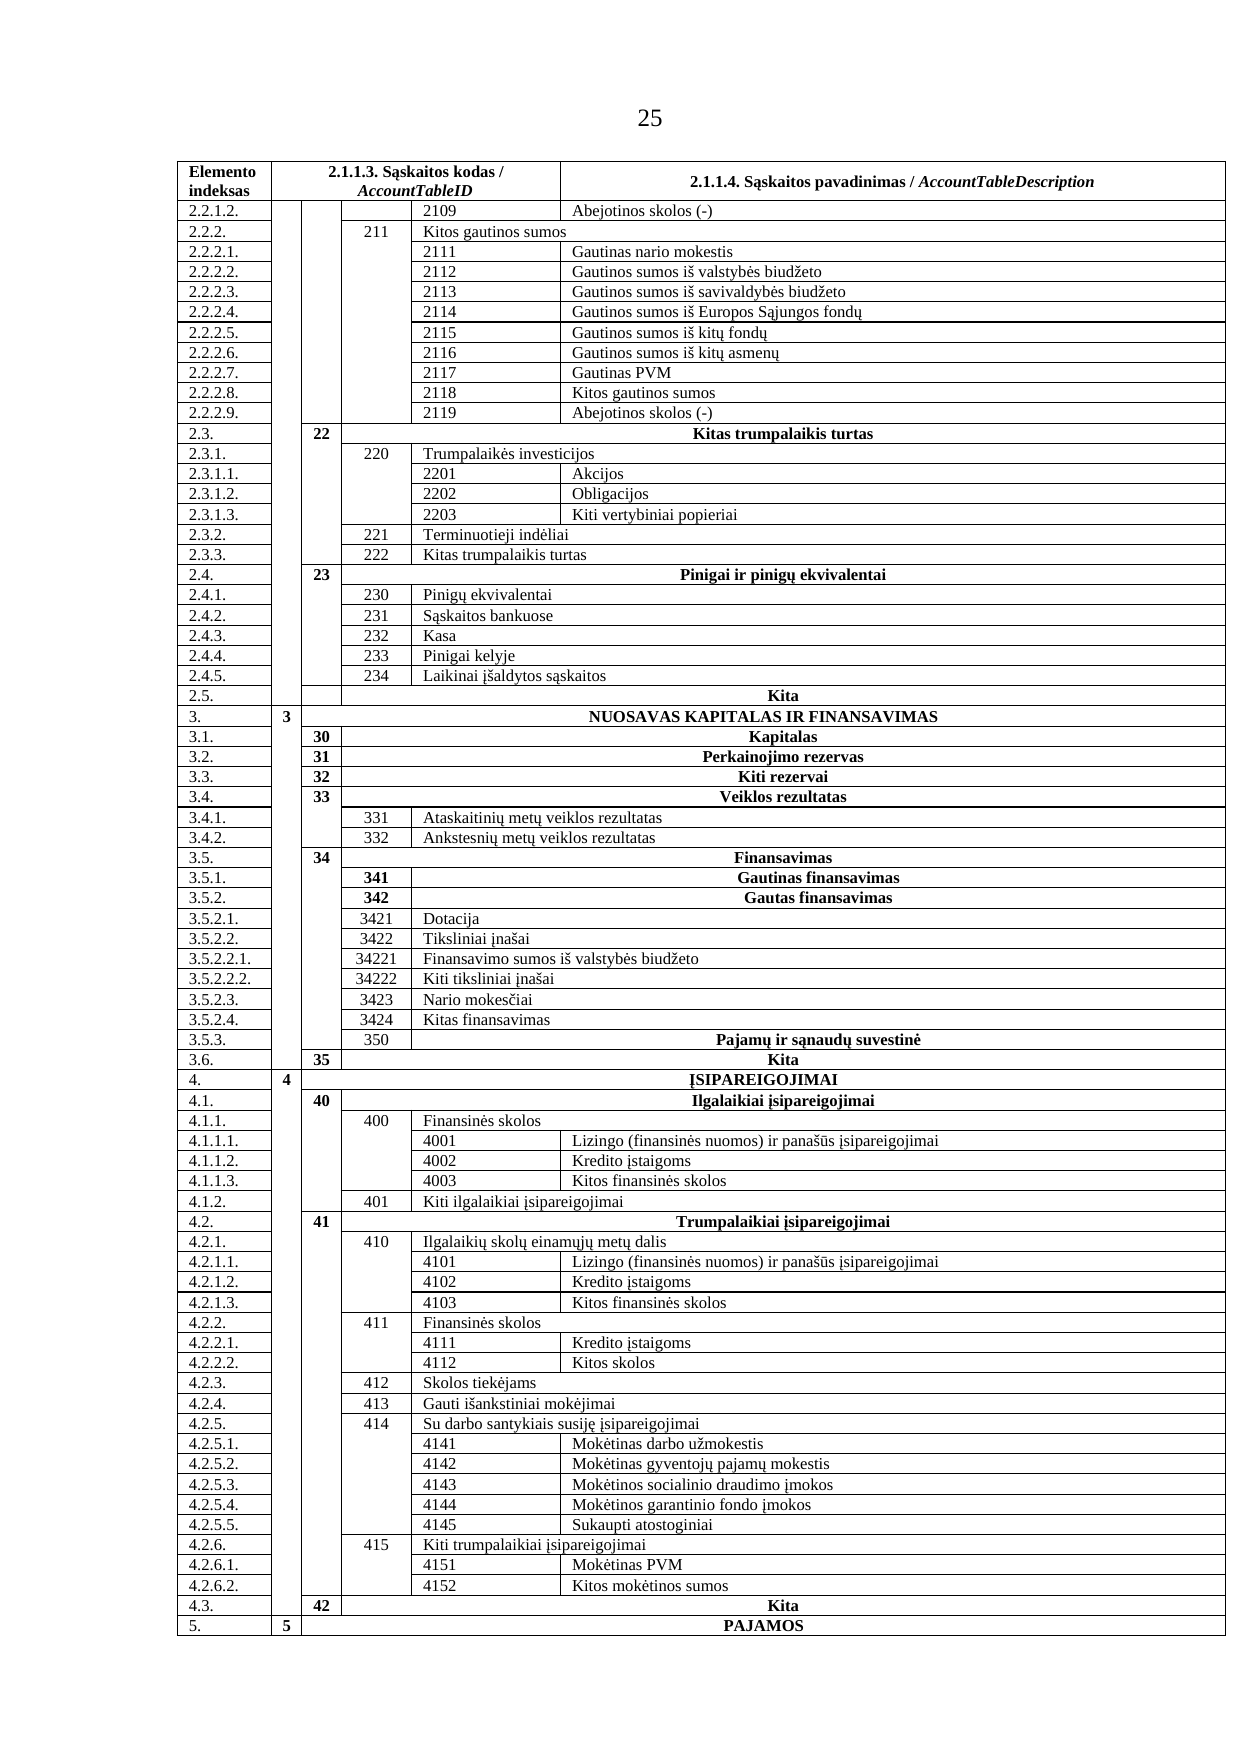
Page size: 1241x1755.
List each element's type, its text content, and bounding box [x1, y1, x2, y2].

table_cell Sukaupti atostoginiai [561, 1515, 1225, 1534]
table_cell 2.3. [178, 424, 271, 443]
table_cell Gautinos sumos iš savivaldybės biudžeto [561, 282, 1225, 301]
table_cell ĮSIPAREIGOJIMAI [302, 1070, 1225, 1089]
table_header Elemento indeksas [178, 162, 271, 200]
table_cell 4.1.1.3. [178, 1171, 271, 1190]
table_cell 2.3.3. [178, 545, 271, 564]
table_cell Finansavimo sumos iš valstybės biudžeto [412, 949, 1225, 968]
table_cell 30 [302, 727, 341, 746]
table_cell 4.2.5. [178, 1414, 271, 1433]
table_cell Finansinės skolos [412, 1111, 1225, 1130]
table_cell 2.2.2.2. [178, 262, 271, 281]
table_cell Skolos tiekėjams [412, 1373, 1225, 1392]
table_cell Kredito įstaigoms [561, 1333, 1225, 1352]
table_cell Gautinas PVM [561, 363, 1225, 382]
table_cell 2203 [412, 504, 560, 523]
table_cell Mokėtinos garantinio fondo įmokos [561, 1495, 1225, 1514]
table_cell 2.4.5. [178, 666, 271, 685]
table_cell 35 [302, 1050, 341, 1069]
table_cell Kitas trumpalaikis turtas [342, 424, 1225, 443]
table_cell 342 [342, 888, 411, 907]
table_cell 3.5.2. [178, 888, 271, 907]
table_cell Kredito įstaigoms [561, 1272, 1225, 1291]
table_cell 412 [342, 1373, 411, 1392]
table_cell 4.2.5.5. [178, 1515, 271, 1534]
table_cell 401 [342, 1191, 411, 1211]
table_cell Kita [342, 686, 1225, 705]
table_cell 4.2.6. [178, 1535, 271, 1554]
table_cell Gautinas nario mokestis [561, 242, 1225, 261]
table_cell Akcijos [561, 464, 1225, 483]
table_cell 2114 [412, 302, 560, 321]
table_cell 3.5. [178, 848, 271, 867]
table_cell 4.2.5.3. [178, 1474, 271, 1493]
table_cell 415 [342, 1535, 411, 1594]
table_cell Kapitalas [342, 727, 1225, 746]
table_cell 2.2.2.8. [178, 383, 271, 402]
table_cell 4.1.1.2. [178, 1151, 271, 1170]
table_cell Obligacijos [561, 484, 1225, 503]
table_cell Sąskaitos bankuose [412, 605, 1225, 624]
table_cell 4.1. [178, 1090, 271, 1109]
table_cell 4.2.5.2. [178, 1454, 271, 1473]
table_cell 3.1. [178, 727, 271, 746]
table_cell 4. [178, 1070, 271, 1089]
table_cell Mokėtinas gyventojų pajamų mokestis [561, 1454, 1225, 1473]
table_cell 5. [178, 1616, 271, 1635]
table_cell 4.2.2.2. [178, 1353, 271, 1372]
table_cell 4142 [412, 1454, 560, 1473]
table_cell 2.2.2.6. [178, 343, 271, 362]
table_cell Kita [342, 1596, 1225, 1615]
table_cell 2116 [412, 343, 560, 362]
table_cell Mokėtinas PVM [561, 1555, 1225, 1574]
table_cell 2.3.1. [178, 444, 271, 463]
table_cell 211 [342, 221, 411, 422]
table_cell Ataskaitinių metų veiklos rezultatas [412, 808, 1225, 827]
table_cell 3422 [342, 929, 411, 948]
table_cell 222 [342, 545, 411, 564]
table_cell 3421 [342, 909, 411, 928]
table_cell Kitos finansinės skolos [561, 1293, 1225, 1312]
table_cell 31 [302, 747, 341, 766]
table_cell 220 [342, 444, 411, 523]
table_cell 3.4.1. [178, 808, 271, 827]
table_cell 3.3. [178, 767, 271, 786]
table_cell 233 [342, 646, 411, 665]
table_header 2.1.1.4. Sąskaitos pavadinimas / AccountTableDescription [561, 162, 1225, 200]
table_cell Kitas finansavimas [412, 1010, 1225, 1029]
table_cell 2.2.2.5. [178, 323, 271, 342]
table_cell Su darbo santykiais susiję įsipareigojimai [412, 1414, 1225, 1433]
table_cell Pinigai ir pinigų ekvivalentai [342, 565, 1225, 584]
table_cell 34222 [342, 969, 411, 988]
table_cell 2.2.2.4. [178, 302, 271, 321]
table_cell Gautinos sumos iš kitų asmenų [561, 343, 1225, 362]
table_cell 2.3.1.3. [178, 504, 271, 523]
table_cell 231 [342, 605, 411, 624]
table_cell 2.5. [178, 686, 271, 705]
table_cell 2.4.1. [178, 585, 271, 604]
table_cell 4.1.2. [178, 1191, 271, 1211]
table_cell [302, 686, 341, 705]
table_cell Dotacija [412, 909, 1225, 928]
table_cell 2.2.1.2. [178, 201, 271, 220]
table_cell 23 [302, 565, 341, 685]
table_cell [272, 201, 301, 705]
table_cell 4.2.5.1. [178, 1434, 271, 1453]
table_cell 4001 [412, 1131, 560, 1150]
table_cell Kitos finansinės skolos [561, 1171, 1225, 1190]
table_cell 3.5.2.2.1. [178, 949, 271, 968]
table_cell 350 [342, 1030, 411, 1049]
table_cell PAJAMOS [302, 1616, 1225, 1635]
table_cell 4.2.1. [178, 1232, 271, 1251]
table_cell Pinigai kelyje [412, 646, 1225, 665]
table_cell 4.2.1.2. [178, 1272, 271, 1291]
table_cell 4101 [412, 1252, 560, 1271]
table_cell Ankstesnių metų veiklos rezultatas [412, 828, 1225, 847]
table_cell 4.2.1.3. [178, 1293, 271, 1312]
table_cell 400 [342, 1111, 411, 1190]
table_cell 2112 [412, 262, 560, 281]
table_cell 4.2.5.4. [178, 1495, 271, 1514]
table_cell NUOSAVAS KAPITALAS IR FINANSAVIMAS [302, 706, 1225, 726]
table_cell Kitos skolos [561, 1353, 1225, 1372]
table_cell 341 [342, 868, 411, 887]
table_cell 2119 [412, 403, 560, 422]
table_cell 22 [302, 424, 341, 564]
table_cell 2117 [412, 363, 560, 382]
table_cell 3.5.3. [178, 1030, 271, 1049]
table_cell 3.6. [178, 1050, 271, 1069]
table_cell Kita [342, 1050, 1225, 1069]
table_cell 2.3.1.2. [178, 484, 271, 503]
table_cell Laikinai įšaldytos sąskaitos [412, 666, 1225, 685]
table_cell 4144 [412, 1495, 560, 1514]
table_cell 2.4.4. [178, 646, 271, 665]
table_cell 3.5.2.2. [178, 929, 271, 948]
table_cell 3.2. [178, 747, 271, 766]
table_cell Ilgalaikiai įsipareigojimai [342, 1090, 1225, 1109]
table_cell 4112 [412, 1353, 560, 1372]
table_cell Kredito įstaigoms [561, 1151, 1225, 1170]
table_cell 414 [342, 1414, 411, 1534]
table_cell Kiti vertybiniai popieriai [561, 504, 1225, 523]
table_cell Gautinas finansavimas [412, 868, 1225, 887]
table_cell 234 [342, 666, 411, 685]
table_cell Gauti išankstiniai mokėjimai [412, 1394, 1225, 1413]
table_cell 2118 [412, 383, 560, 402]
table_cell 2201 [412, 464, 560, 483]
table_cell 2.2.2.3. [178, 282, 271, 301]
table_cell 2109 [412, 201, 560, 220]
table_cell Kiti rezervai [342, 767, 1225, 786]
table_cell Trumpalaikės investicijos [412, 444, 1225, 463]
table_cell 4.2. [178, 1212, 271, 1231]
table_cell Kitos gautinos sumos [561, 383, 1225, 402]
table_cell 2113 [412, 282, 560, 301]
table_cell 3.5.2.1. [178, 909, 271, 928]
table_cell 3423 [342, 989, 411, 1008]
table_cell Lizingo (finansinės nuomos) ir panašūs įsipareigojimai [561, 1131, 1225, 1150]
table_cell 411 [342, 1313, 411, 1372]
table_cell 3.5.2.3. [178, 989, 271, 1008]
table_cell 4.2.3. [178, 1373, 271, 1392]
table_cell 4152 [412, 1575, 560, 1594]
table_cell 4111 [412, 1333, 560, 1352]
table_cell 4.2.6.2. [178, 1575, 271, 1594]
table_cell 331 [342, 808, 411, 827]
table_cell Gautinos sumos iš kitų fondų [561, 323, 1225, 342]
table_cell Trumpalaikiai įsipareigojimai [342, 1212, 1225, 1231]
table_cell 2.2.2.1. [178, 242, 271, 261]
table_cell 4.2.2. [178, 1313, 271, 1332]
table_cell Veiklos rezultatas [342, 787, 1225, 806]
table_cell 3.4.2. [178, 828, 271, 847]
table_cell 413 [342, 1394, 411, 1413]
table_cell Gautinos sumos iš Europos Sąjungos fondų [561, 302, 1225, 321]
table_cell 40 [302, 1090, 341, 1211]
table_cell 2.3.1.1. [178, 464, 271, 483]
table_cell 4141 [412, 1434, 560, 1453]
table_cell 4151 [412, 1555, 560, 1574]
table_cell Tiksliniai įnašai [412, 929, 1225, 948]
table_cell 4143 [412, 1474, 560, 1493]
table_cell Abejotinos skolos (-) [561, 403, 1225, 422]
table_cell 2.4. [178, 565, 271, 584]
table_cell Pajamų ir sąnaudų suvestinė [412, 1030, 1225, 1049]
table_cell Kasa [412, 626, 1225, 645]
table_cell 41 [302, 1212, 341, 1594]
table_cell 34 [302, 848, 341, 1049]
table_cell 2115 [412, 323, 560, 342]
table_cell Kitas trumpalaikis turtas [412, 545, 1225, 564]
table_cell 230 [342, 585, 411, 604]
table_cell Kiti trumpalaikiai įsipareigojimai [412, 1535, 1225, 1554]
table_cell 34221 [342, 949, 411, 968]
table_cell Kiti tiksliniai įnašai [412, 969, 1225, 988]
table_cell Lizingo (finansinės nuomos) ir panašūs įsipareigojimai [561, 1252, 1225, 1271]
table_cell Nario mokesčiai [412, 989, 1225, 1008]
table_cell 2.2.2. [178, 221, 271, 241]
table_cell Kitos mokėtinos sumos [561, 1575, 1225, 1594]
table_cell 410 [342, 1232, 411, 1312]
table_cell 4102 [412, 1272, 560, 1291]
table_cell Gautas finansavimas [412, 888, 1225, 907]
table_cell 2111 [412, 242, 560, 261]
table_cell [302, 201, 341, 422]
table_cell 32 [302, 767, 341, 786]
table_cell 4.1.1.1. [178, 1131, 271, 1150]
table_cell 33 [302, 787, 341, 847]
table_cell Pinigų ekvivalentai [412, 585, 1225, 604]
table_cell Kiti ilgalaikiai įsipareigojimai [412, 1191, 1225, 1211]
table_cell Terminuotieji indėliai [412, 525, 1225, 544]
table_cell 2.3.2. [178, 525, 271, 544]
table_cell 3 [272, 706, 301, 1069]
table_cell 4.1.1. [178, 1111, 271, 1130]
table_cell 3.5.2.4. [178, 1010, 271, 1029]
table_cell Mokėtinas darbo užmokestis [561, 1434, 1225, 1453]
table_cell 3.5.2.2.2. [178, 969, 271, 988]
table_cell 3.4. [178, 787, 271, 806]
table_cell 332 [342, 828, 411, 847]
table_cell [342, 201, 411, 220]
table_cell Perkainojimo rezervas [342, 747, 1225, 766]
table_cell 4145 [412, 1515, 560, 1534]
table_cell 4.2.6.1. [178, 1555, 271, 1574]
table_cell 4103 [412, 1293, 560, 1312]
table_cell 4.2.1.1. [178, 1252, 271, 1271]
table_cell 4.2.4. [178, 1394, 271, 1413]
table_cell 3424 [342, 1010, 411, 1029]
table_cell 3. [178, 706, 271, 726]
table_cell 2.2.2.9. [178, 403, 271, 422]
table_cell 4.2.2.1. [178, 1333, 271, 1352]
table_cell Mokėtinos socialinio draudimo įmokos [561, 1474, 1225, 1493]
table_cell 2202 [412, 484, 560, 503]
table_cell 232 [342, 626, 411, 645]
table_cell 4002 [412, 1151, 560, 1170]
table_cell Finansinės skolos [412, 1313, 1225, 1332]
table_cell 4003 [412, 1171, 560, 1190]
table_cell 42 [302, 1596, 341, 1615]
table_header 2.1.1.3. Sąskaitos kodas / AccountTableID [272, 162, 560, 200]
table_cell Finansavimas [342, 848, 1225, 867]
table_cell 2.4.3. [178, 626, 271, 645]
table_cell Gautinos sumos iš valstybės biudžeto [561, 262, 1225, 281]
table_cell 3.5.1. [178, 868, 271, 887]
table_cell 4 [272, 1070, 301, 1615]
table_cell Ilgalaikių skolų einamųjų metų dalis [412, 1232, 1225, 1251]
table_cell 2.4.2. [178, 605, 271, 624]
table_cell 4.3. [178, 1596, 271, 1615]
table_cell Kitos gautinos sumos [412, 221, 1225, 241]
table_cell 2.2.2.7. [178, 363, 271, 382]
table_cell 221 [342, 525, 411, 544]
table_cell 5 [272, 1616, 301, 1635]
table_cell Abejotinos skolos (-) [561, 201, 1225, 220]
